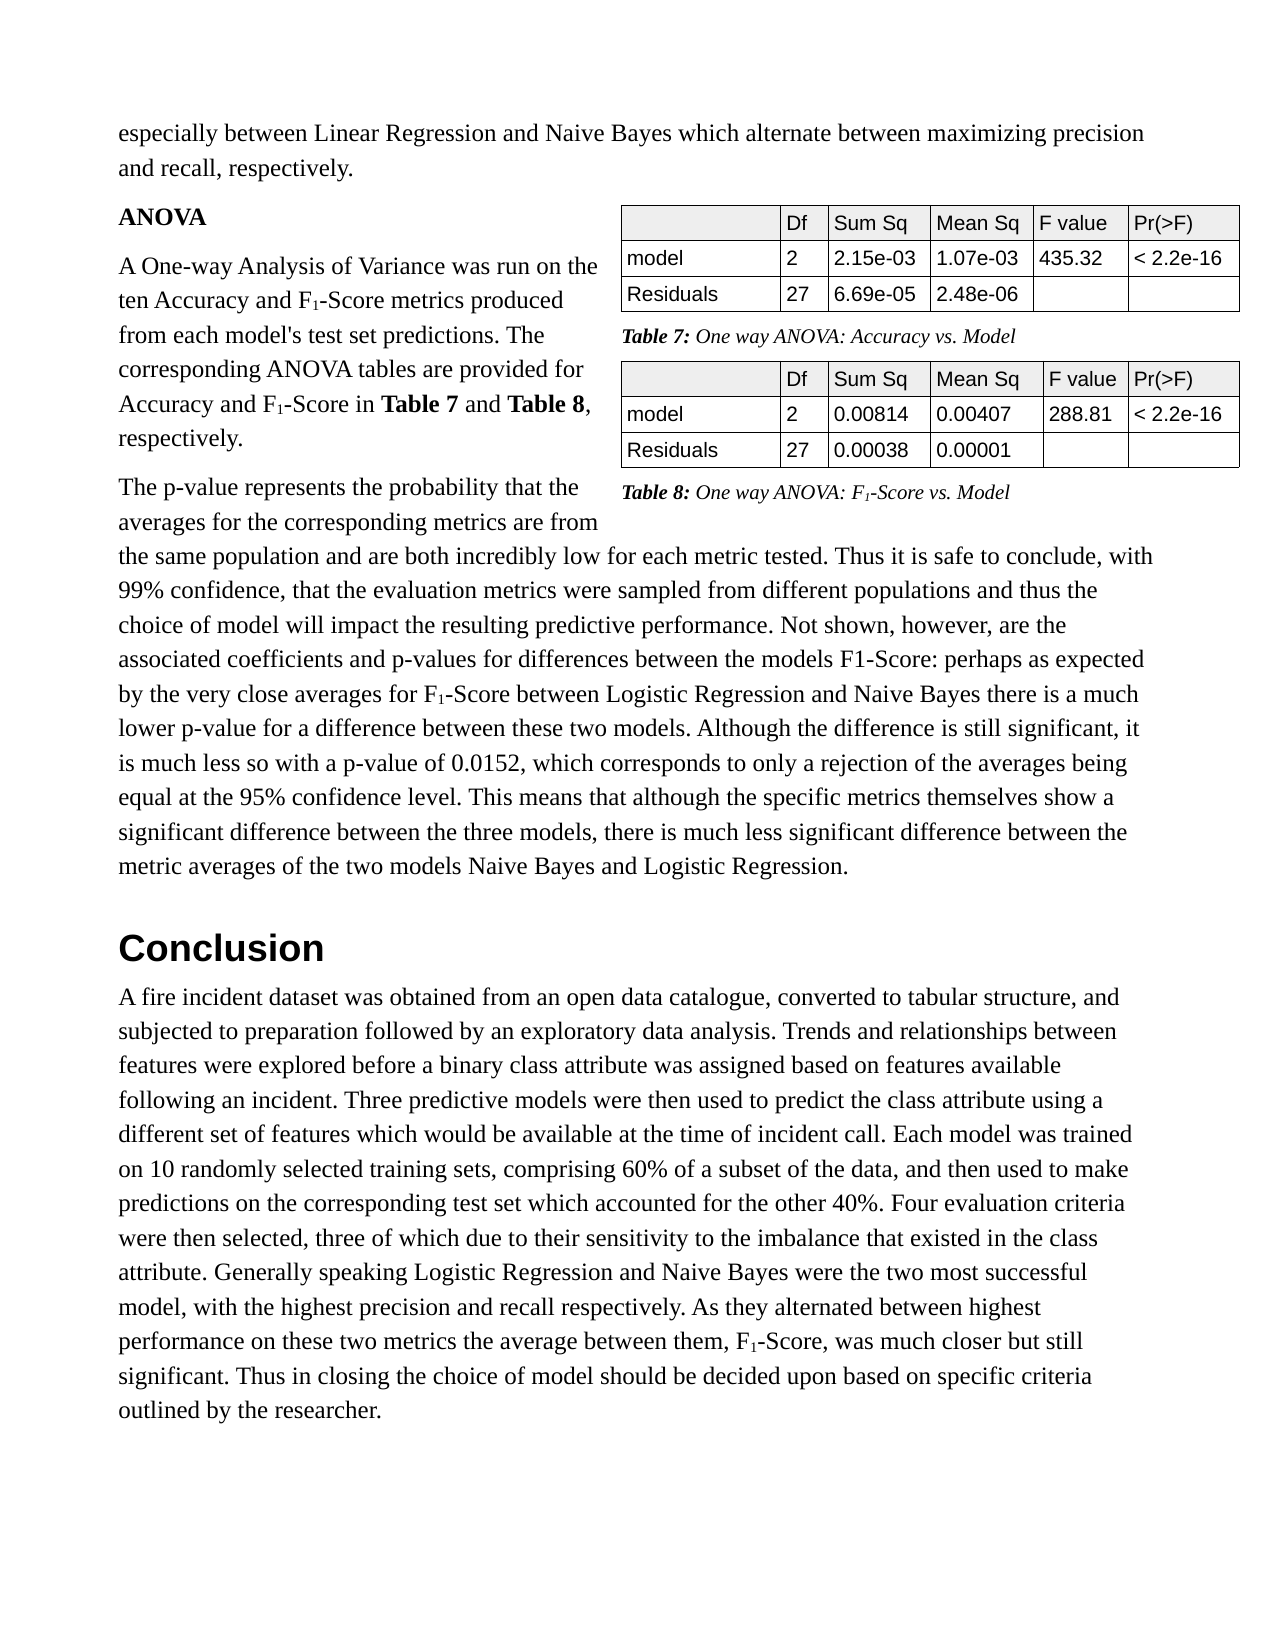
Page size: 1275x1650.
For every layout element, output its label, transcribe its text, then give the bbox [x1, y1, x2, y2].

table_header Pr(>F) [1129, 206, 1239, 240]
text The p-value represents the probability that the averages for the corresponding metrics are from the same population and are both incredibly low for each metric tested. Thus it is safe to conclude, with 99% confidence, that the evaluation metrics were sampled from different populations and thus the choice of model will impact the resulting predictive performance. Not shown, however, are the associated coefficients and p-values for differences between the models F1-Score: perhaps as expected by the very close averages for F1-Score between Logistic Regression and Naive Bayes there is a much lower p-value for a difference between these two models. Although the difference is still significant, it is much less so with a p-value of 0.0152, which corresponds to only a rejection of the averages being equal at the 95% confidence level. This means that although the specific metrics themselves show a significant difference between the three models, there is much less significant difference between the metric averages of the two models Naive Bayes and Logistic Regression. [118, 472, 1157, 880]
table_header Sum Sq [829, 206, 930, 240]
table_cell Residuals [622, 277, 780, 311]
table_header Mean Sq [931, 362, 1043, 396]
table_header [622, 206, 780, 240]
text A One-way Analysis of Variance was run on the ten Accuracy and F1-Score metrics produced from each model's test set predictions. The corresponding ANOVA tables are provided for Accuracy and F1-Score in Table 7 and Table 8, respectively. [118, 251, 621, 452]
table_cell [1129, 277, 1239, 311]
table_cell 2 [781, 241, 828, 276]
table_cell model [622, 241, 780, 276]
table_header F value [1044, 362, 1128, 396]
table_header Df [781, 206, 828, 240]
table_cell 27 [781, 433, 828, 467]
table_cell 288.81 [1044, 397, 1128, 432]
table_cell 1.07e-03 [931, 241, 1033, 276]
text ANOVA [621, 468, 1239, 480]
text Table 8: One way ANOVA: F1-Score vs. Model [621, 480, 1239, 504]
table_cell [1044, 433, 1128, 467]
table_header F value [1034, 206, 1128, 240]
table_cell 2.48e-06 [931, 277, 1033, 311]
table_cell 27 [781, 277, 828, 311]
text A fire incident dataset was obtained from an open data catalogue, converted to tabular structure, and subjected to preparation followed by an exploratory data analysis. Trends and relationships between features were explored before a binary class attribute was assigned based on features available following an incident. Three predictive models were then used to predict the class attribute using a different set of features which would be available at the time of incident call. Each model was trained on 10 randomly selected training sets, comprising 60% of a subset of the data, and then used to make predictions on the corresponding test set which accounted for the other 40%. Four evaluation criteria were then selected, three of which due to their sensitivity to the imbalance that existed in the class attribute. Generally speaking Logistic Regression and Naive Bayes were the two most successful model, with the highest precision and recall respectively. As they alternated between highest performance on these two metrics the average between them, F1-Score, was much closer but still significant. Thus in closing the choice of model should be decided upon based on specific criteria outlined by the researcher. [118, 982, 1157, 1424]
table_header Sum Sq [829, 362, 930, 396]
table_header Mean Sq [931, 206, 1033, 240]
table_cell 0.00038 [829, 433, 930, 467]
text Table 7: One way ANOVA: Accuracy vs. Model [621, 324, 1239, 348]
table_cell [1034, 277, 1128, 311]
table_cell 2.15e-03 [829, 241, 930, 276]
table_cell 0.00814 [829, 397, 930, 432]
table_cell model [622, 397, 780, 432]
text ANOVA [621, 312, 1239, 324]
table_header Df [781, 362, 828, 396]
table_cell < 2.2e-16 [1129, 241, 1239, 276]
table_cell 6.69e-05 [829, 277, 930, 311]
table_cell 0.00001 [931, 433, 1043, 467]
table_cell Residuals [622, 433, 780, 467]
text ANOVA [118, 202, 1157, 230]
table_cell [1129, 433, 1239, 467]
subtitle Conclusion [118, 926, 1157, 969]
table_cell < 2.2e-16 [1129, 397, 1239, 432]
table_header Pr(>F) [1129, 362, 1239, 396]
text ANOVA [621, 348, 1239, 361]
table_header [622, 362, 780, 396]
text especially between Linear Regression and Naive Bayes which alternate between maximizing precision and recall, respectively. [118, 118, 1157, 181]
table_cell 435.32 [1034, 241, 1128, 276]
table_cell 2 [781, 397, 828, 432]
table_cell 0.00407 [931, 397, 1043, 432]
